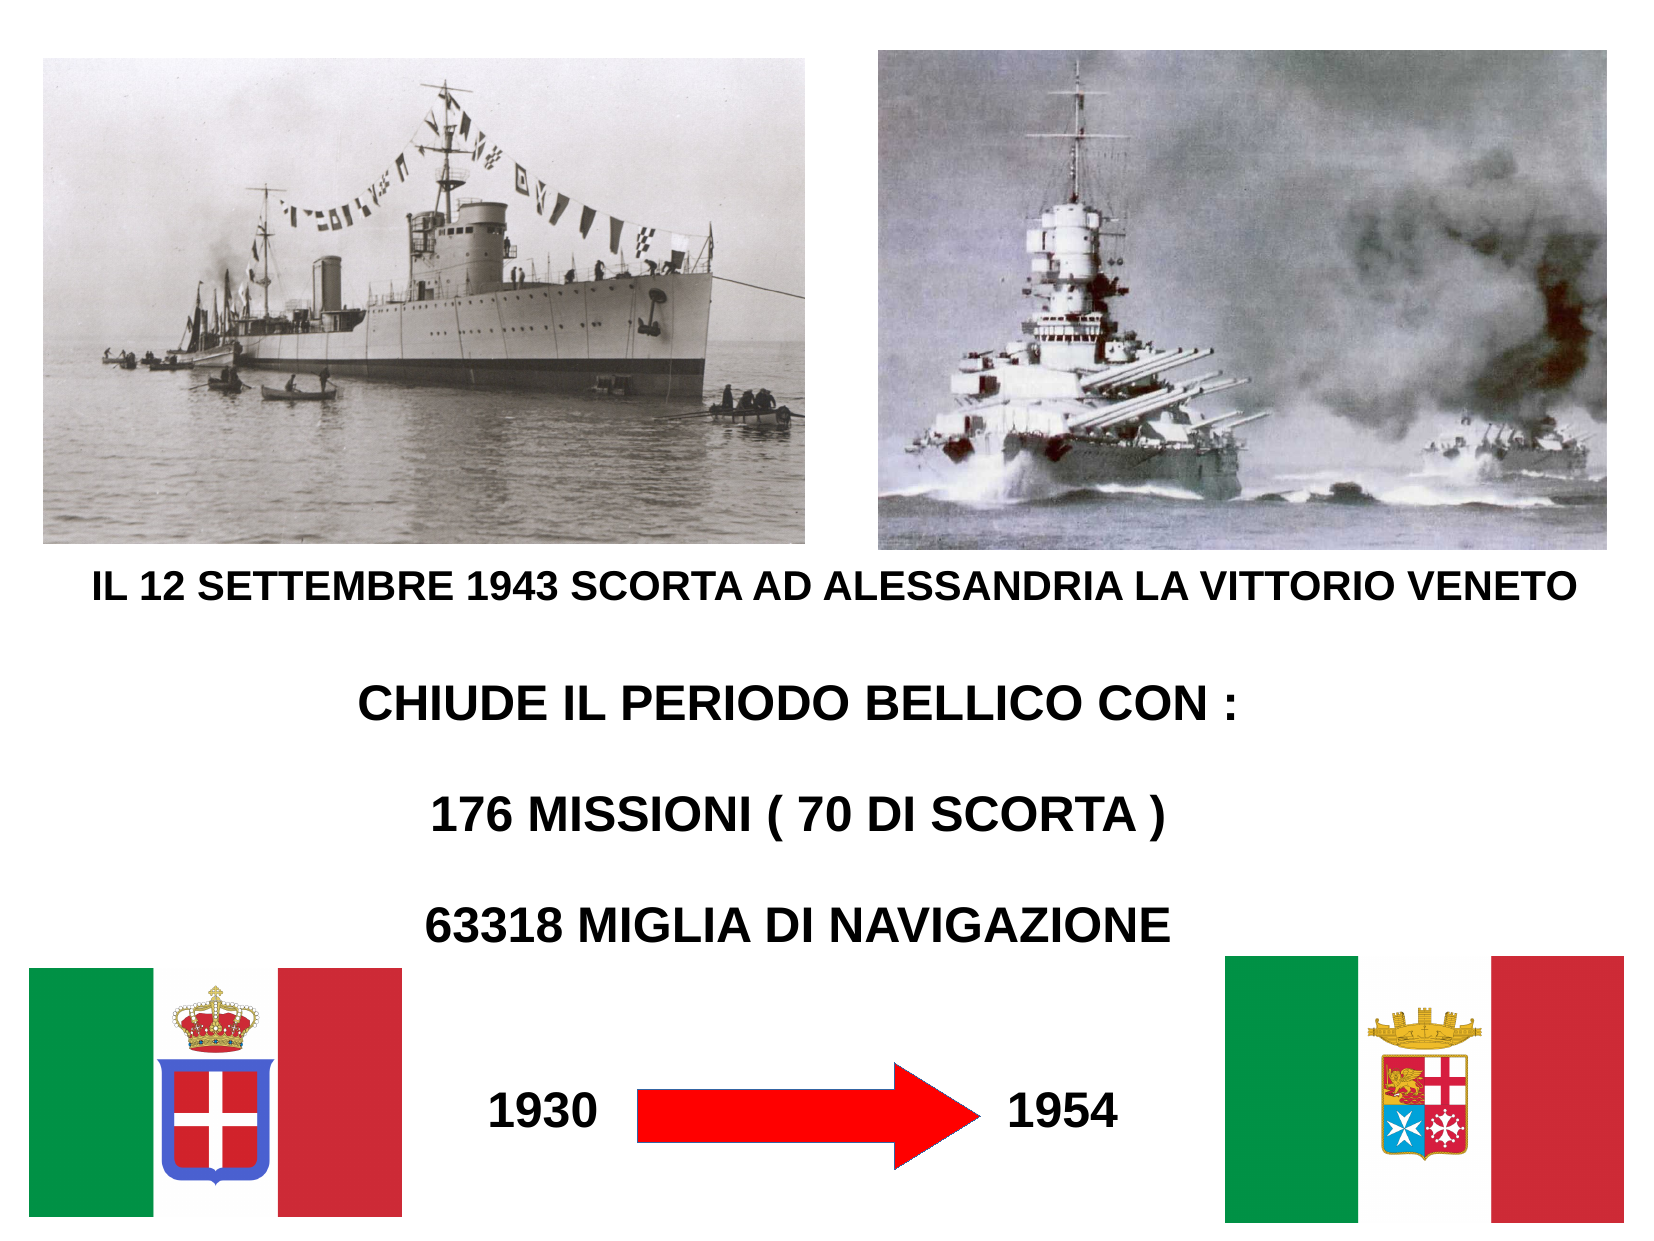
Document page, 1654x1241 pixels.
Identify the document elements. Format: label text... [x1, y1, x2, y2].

picture [878, 50, 1607, 550]
text_box 1930 [472, 1074, 614, 1146]
picture [1225, 956, 1624, 1223]
picture [29, 968, 402, 1217]
text_box [637, 1062, 981, 1170]
text_box CHIUDE IL PERIODO BELLICO CON : 176 MISSIONI ( 70 DI SCORTA ) 63318 MIGLIA DI NAVIGAZIONE [342, 667, 1255, 961]
text_box IL 12 SETTEMBRE 1943 SCORTA AD ALESSANDRIA LA VITTORIO VENETO [76, 555, 1594, 617]
text_box 1954 [992, 1074, 1133, 1146]
picture [43, 58, 805, 544]
